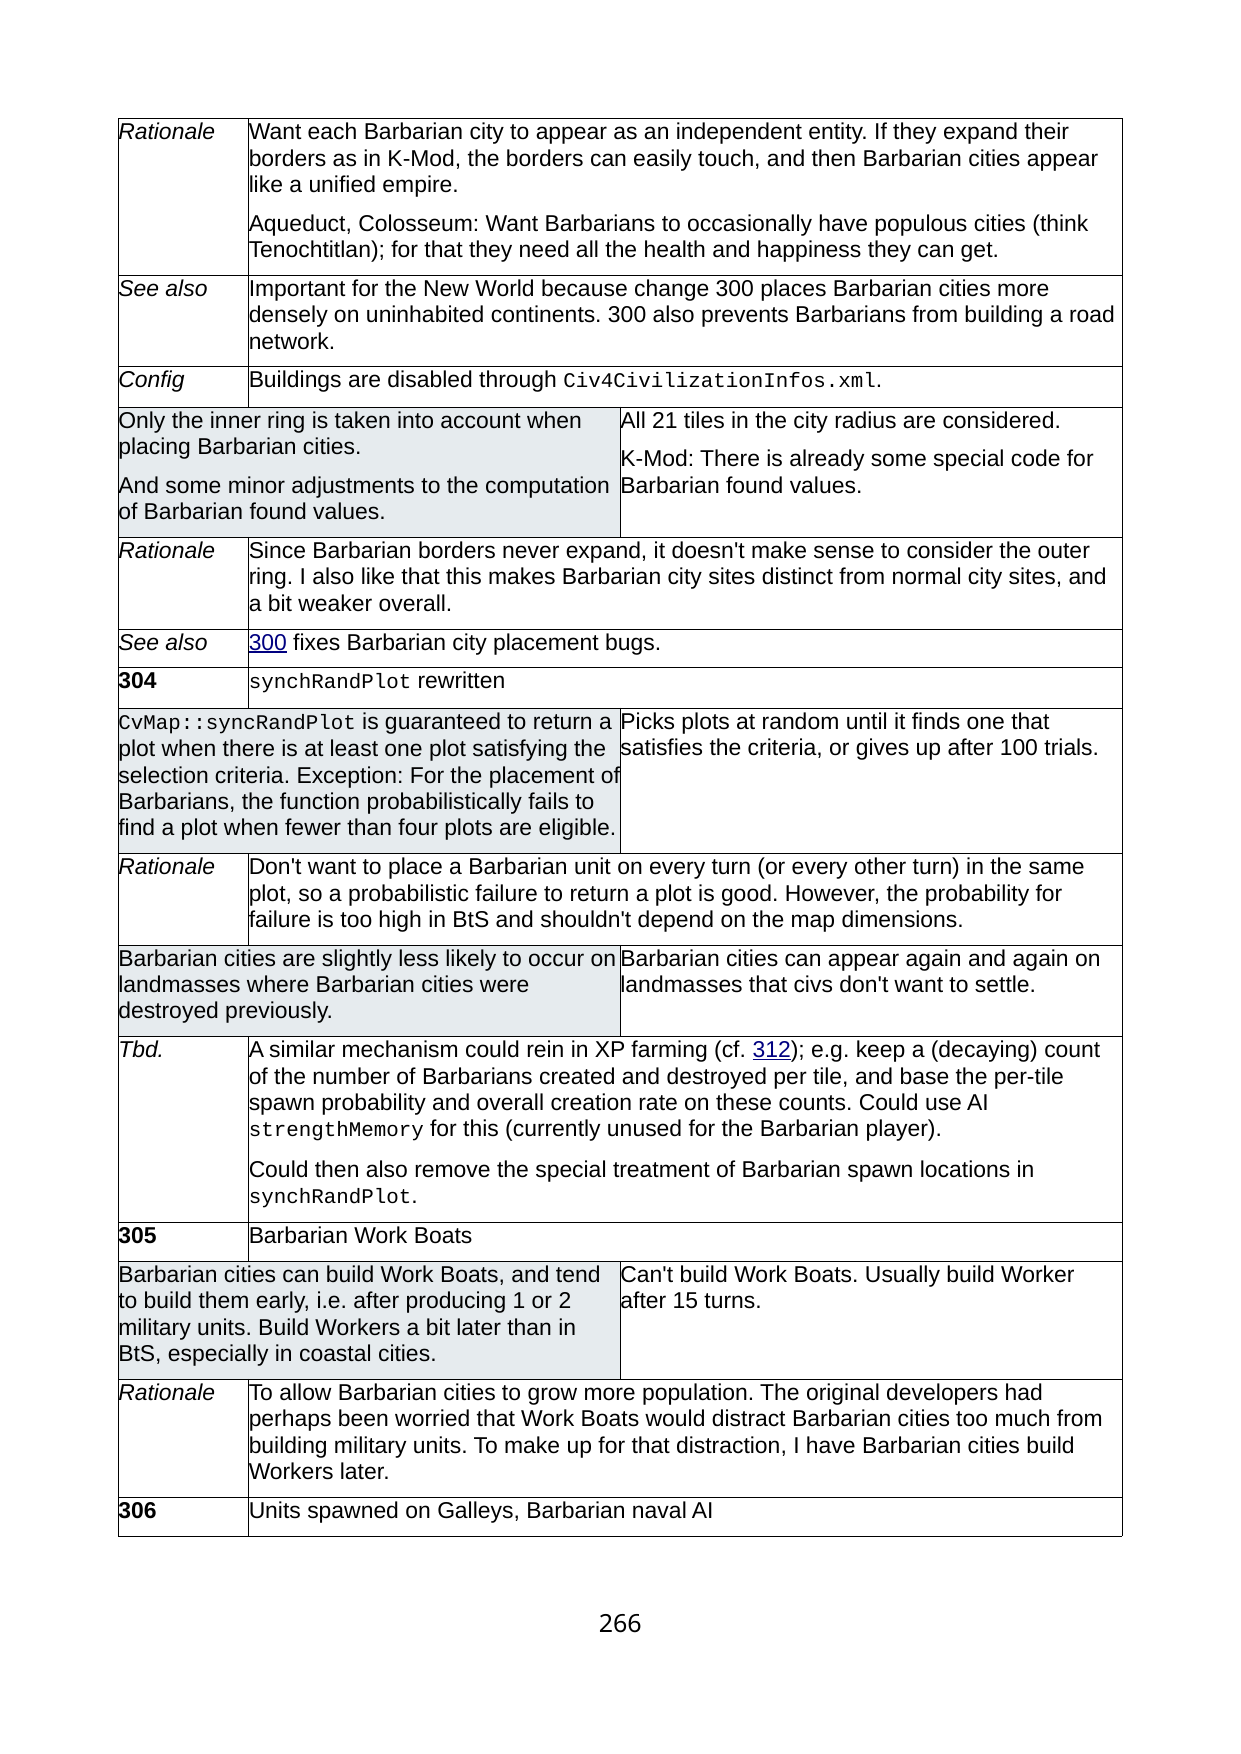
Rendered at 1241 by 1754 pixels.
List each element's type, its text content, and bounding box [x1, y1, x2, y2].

table_cell To allow Barbarian cities to grow more population. The original developers had perhaps been worried that Work Boats would distract Barbarian cities too much from building military units. To make up for that distraction, I have Barbarian cities build Workers later. [249, 1380, 1122, 1497]
table_cell Units spawned on Galleys, Barbarian naval AI [249, 1498, 1122, 1536]
table_cell A similar mechanism could rein in XP farming (cf. 312); e.g. keep a (decaying) count of the number of Barbarians created and destroyed per tile, and base the per-tile spawn probability and overall creation rate on these counts. Could use AI strengthMemory for this (currently unused for the Barbarian player). Could then also remove the special treatment of Barbarian spawn locations in synchRandPlot. [249, 1037, 1122, 1222]
table_cell Barbarian cities can appear again and again on landmasses that civs don't want to settle. [621, 946, 1122, 1036]
table_cell Rationale [119, 1380, 248, 1497]
table_cell Barbarian Work Boats [249, 1223, 1122, 1261]
table_cell Rationale [119, 538, 248, 628]
table_cell Only the inner ring is taken into account when placing Barbarian cities. And some minor adjustments to the computation of Barbarian found values. [119, 408, 620, 537]
table_cell All 21 tiles in the city radius are considered. K-Mod: There is already some special code for Barbarian found values. [621, 408, 1122, 537]
table_cell See also [119, 276, 248, 366]
table_cell 304 [119, 668, 248, 707]
table_cell Since Barbarian borders never expand, it doesn't make sense to consider the outer ring. I also like that this makes Barbarian city sites distinct from normal city sites, and a bit weaker overall. [249, 538, 1122, 628]
table_cell Important for the New World because change 300 places Barbarian cities more densely on uninhabited continents. 300 also prevents Barbarians from building a road network. [249, 276, 1122, 366]
table_cell Can't build Work Boats. Usually build Worker after 15 turns. [621, 1262, 1122, 1379]
table_cell Rationale [119, 854, 248, 945]
table_cell Barbarian cities are slightly less likely to occur on landmasses where Barbarian cities were destroyed previously. [119, 946, 620, 1036]
table_cell 300 fixes Barbarian city placement bugs. [249, 630, 1122, 667]
table_cell Want each Barbarian city to appear as an independent entity. If they expand their borders as in K-Mod, the borders can easily touch, and then Barbarian cities appear like a unified empire. Aqueduct, Colosseum: Want Barbarians to occasionally have populous cities (think Tenochtitlan); for that they need all the health and happiness they can get. [249, 119, 1122, 275]
table_cell See also [119, 630, 248, 667]
table_cell 305 [119, 1223, 248, 1261]
table_cell Config [119, 367, 248, 407]
table_cell Rationale [119, 119, 248, 275]
table_cell 306 [119, 1498, 248, 1536]
table_cell Tbd. [119, 1037, 248, 1222]
table_cell Picks plots at random until it finds one that satisfies the criteria, or gives up after 100 trials. [621, 709, 1122, 853]
table_cell Barbarian cities can build Work Boats, and tend to build them early, i.e. after producing 1 or 2 military units. Build Workers a bit later than in BtS, especially in coastal cities. [119, 1262, 620, 1379]
table_cell Don't want to place a Barbarian unit on every turn (or every other turn) in the same plot, so a probabilistic failure to return a plot is good. However, the probability for failure is too high in BtS and shouldn't depend on the map dimensions. [249, 854, 1122, 945]
table_cell Buildings are disabled through Civ4CivilizationInfos.xml. [249, 367, 1122, 407]
table_cell synchRandPlot rewritten [249, 668, 1122, 707]
table_cell CvMap::syncRandPlot is guaranteed to return a plot when there is at least one plot satisfying the selection criteria. Exception: For the placement of Barbarians, the function probabilistically fails to find a plot when fewer than four plots are eligible. [119, 709, 620, 853]
